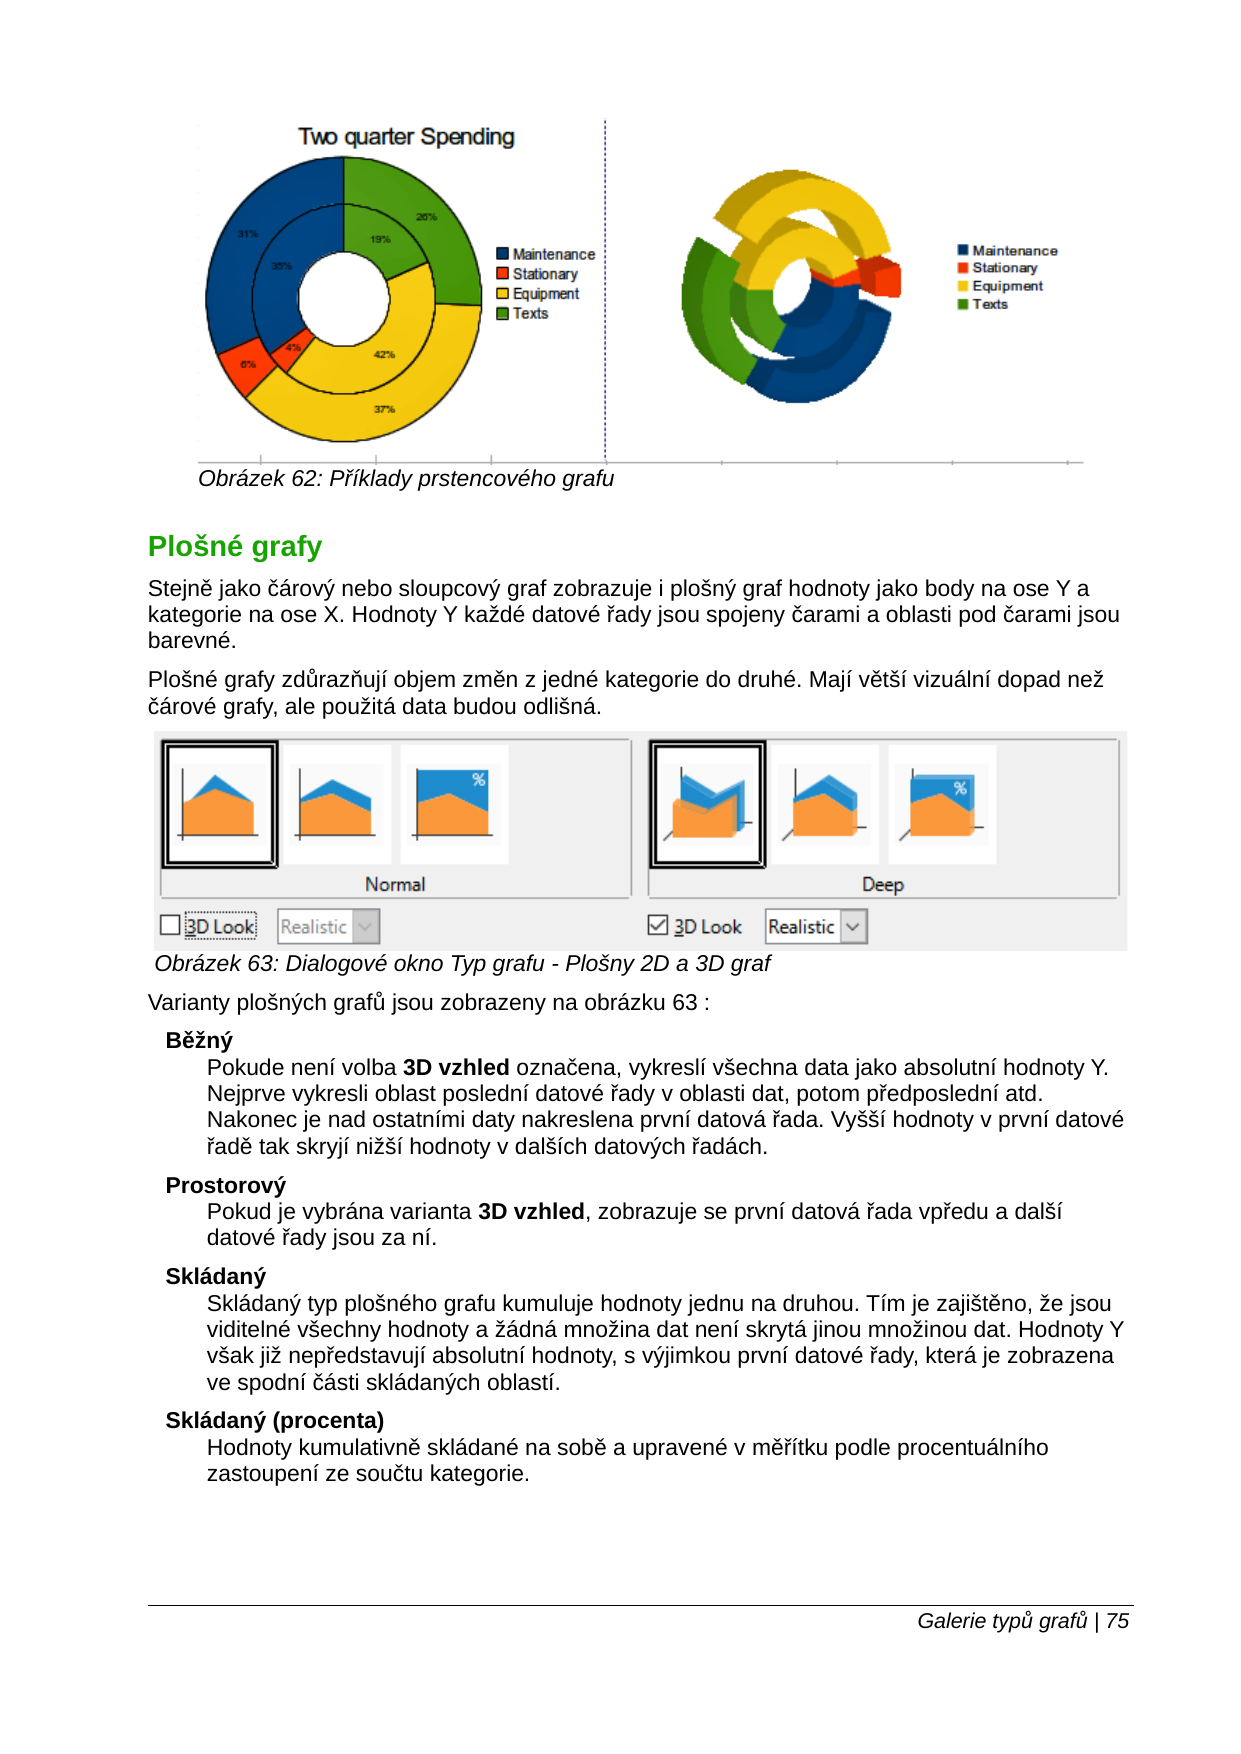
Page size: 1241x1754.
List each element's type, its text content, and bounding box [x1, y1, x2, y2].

text Prostorový [165, 1172, 1134, 1198]
text Plošné grafy zdůrazňují objem změn z jedné kategorie do druhé. Mají větší vizuální dopad než čárové grafy, ale použitá data budou odlišná. [148, 666, 1134, 719]
text Varianty plošných grafů jsou zobrazeny na obrázku 63 : [148, 988, 1134, 1015]
subtitle Plošné grafy [148, 529, 1134, 563]
text Skládaný [165, 1263, 1134, 1289]
text Běžný [165, 1027, 1134, 1054]
text Pokud je vybrána varianta 3D vzhled, zobrazuje se první datová řada vpředu a další datové řady jsou za ní. [207, 1198, 1134, 1251]
text Stejně jako čárový nebo sloupcový graf zobrazuje i plošný graf hodnoty jako body na ose Y a kategorie na ose X. Hodnoty Y každé datové řady jsou spojeny čarami a oblasti pod čarami jsou barevné. [148, 575, 1134, 654]
picture [154, 731, 1128, 951]
text Skládaný typ plošného grafu kumuluje hodnoty jednu na druhou. Tím je zajištěno, že jsou viditelné všechny hodnoty a žádná množina dat není skrytá jinou množinou dat. Hodnoty Y však již nepředstavují absolutní hodnoty, s výjimkou první datové řady, která je zobrazena ve spodní části skládaných oblastí. [207, 1289, 1134, 1395]
text Hodnoty kumulativně skládané na sobě a upravené v měřítku podle procentuálního zastoupení ze součtu kategorie. [207, 1434, 1134, 1487]
text Obrázek 63: Dialogové okno Typ grafu - Plošny 2D a 3D graf [154, 951, 1128, 977]
text Pokude není volba 3D vzhled označena, vykreslí všechna data jako absolutní hodnoty Y. Nejprve vykresli oblast poslední datové řady v oblasti dat, potom předposlední atd. Nakonec je nad ostatními daty nakreslena první datová řada. Vyšší hodnoty v první datové řadě tak skryjí nižší hodnoty v dalších datových řadách. [207, 1054, 1134, 1159]
text Skládaný (procenta) [165, 1407, 1134, 1434]
picture [197, 118, 1084, 465]
text Obrázek 62: Příklady prstencového grafu [198, 465, 1084, 491]
